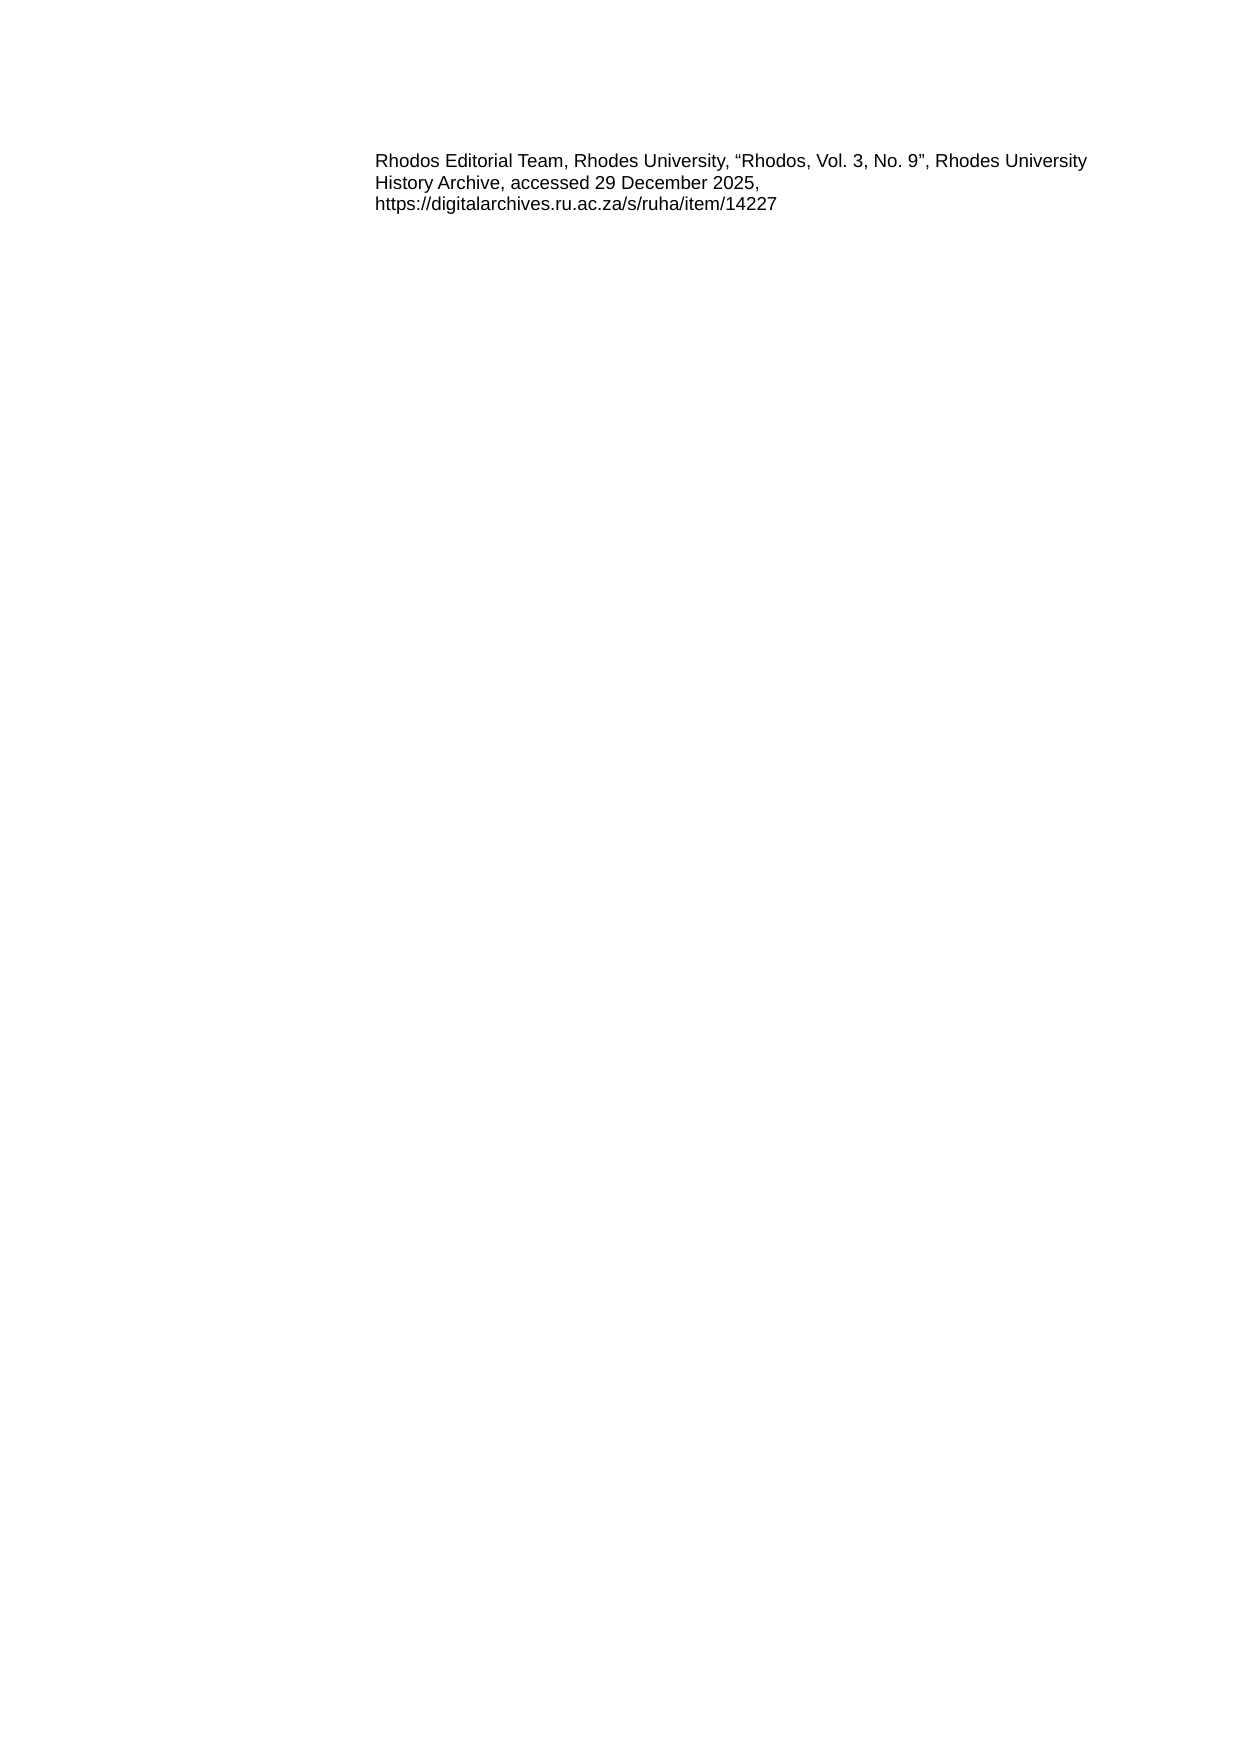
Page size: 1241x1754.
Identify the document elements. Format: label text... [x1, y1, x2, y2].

text Rhodos Editorial Team, Rhodes University, “Rhodos, Vol. 3, No. 9”, Rhodes University History Archive, accessed 29 December 2025, https://digitalarchives.ru.ac.za/s/ruha/item/14227 [375, 150, 1090, 215]
